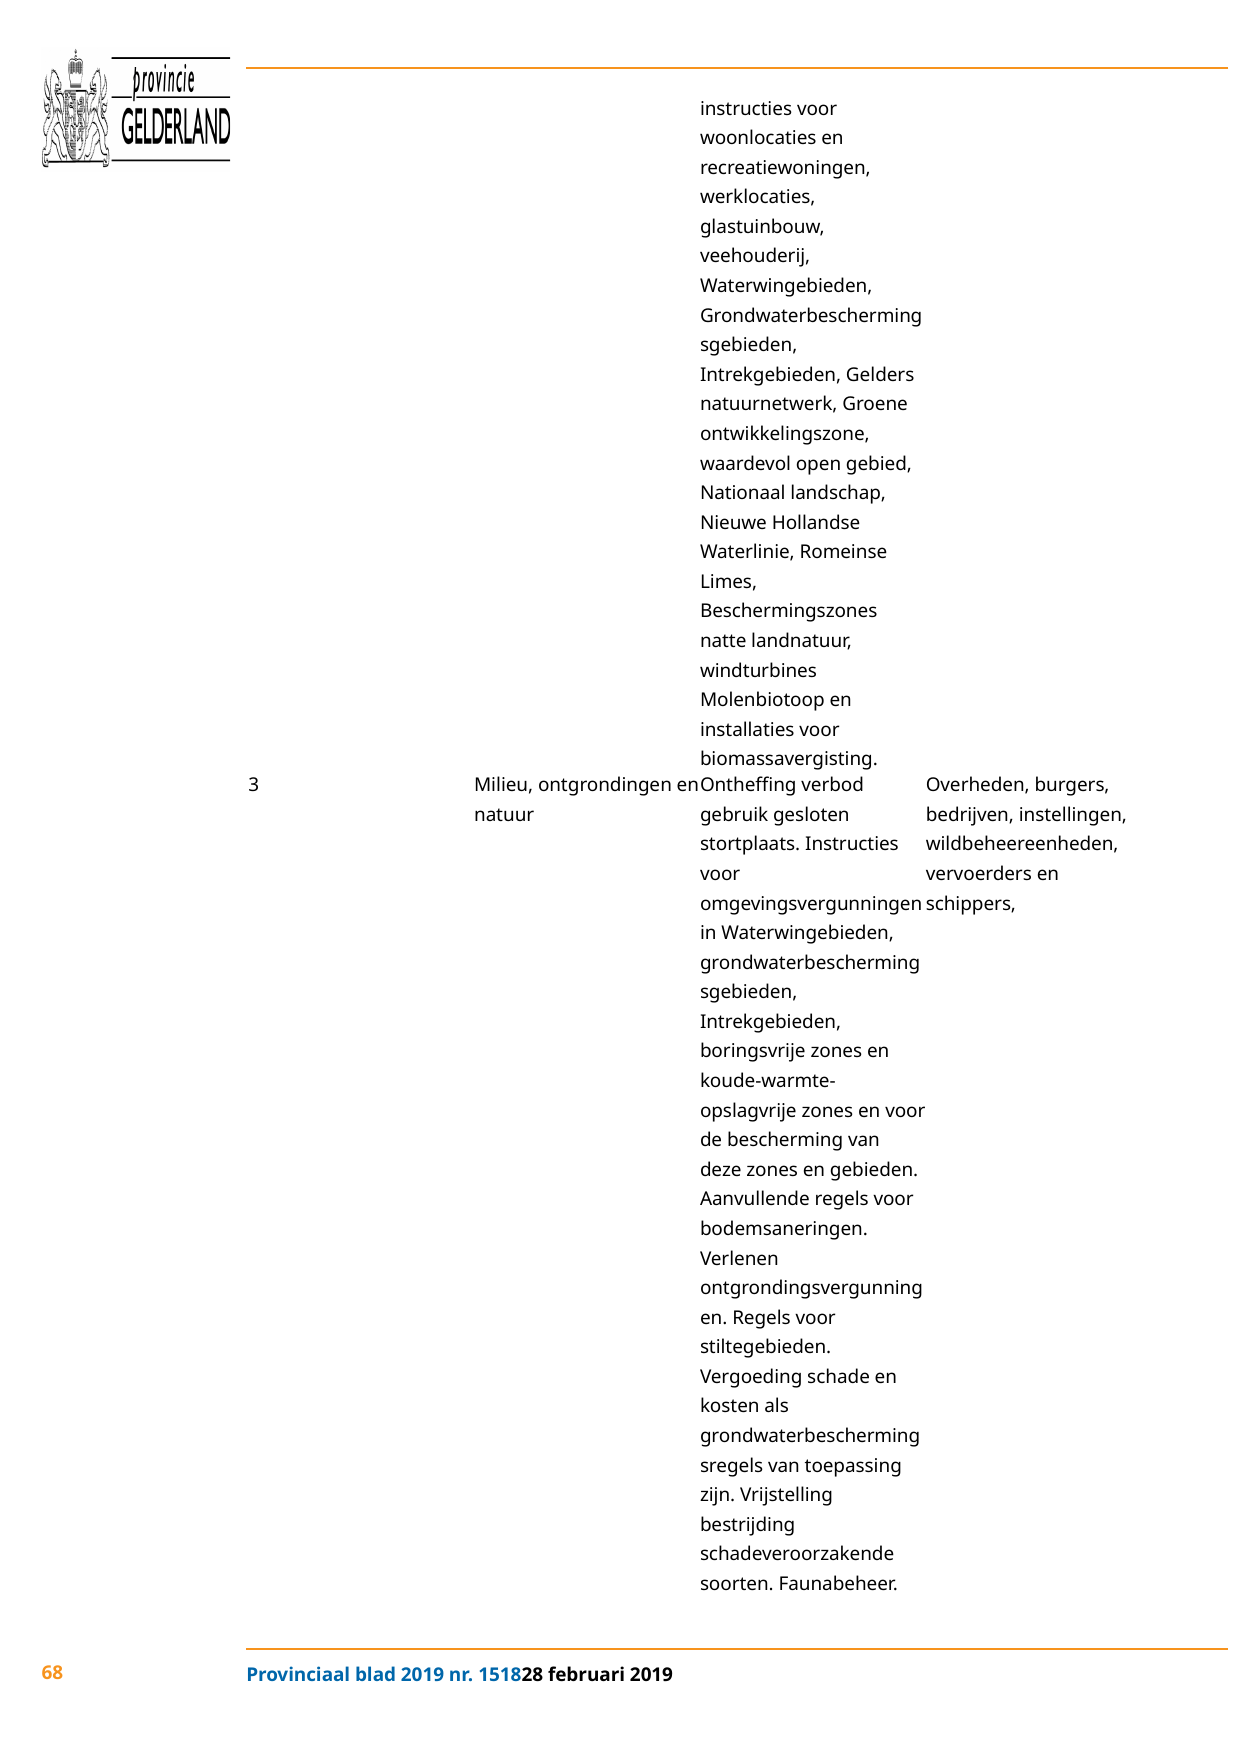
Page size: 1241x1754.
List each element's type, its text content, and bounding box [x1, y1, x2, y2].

table_cell Ontheffing verbod gebruik gesloten stortplaats. Instructies voor omgevingsvergunningen in Waterwingebieden, grondwaterbeschermingsgebieden, Intrekgebieden, boringsvrije zones en koude-warmte-opslagvrije zones en voor de bescherming van deze zones en gebieden. Aanvullende regels voor bodemsaneringen. Verlenen ontgrondingsvergunningen. Regels voor stiltegebieden. Vergoeding schade en kosten als grondwaterbeschermingsregels van toepassing zijn. Vrijstelling bestrijding schadeveroorzakende soorten. Faunabeheer. [700, 771, 926, 1596]
table_cell Overheden, burgers, bedrijven, instellingen, wildbeheereenheden, vervoerders en schippers, [926, 771, 1152, 1596]
table_cell [474, 95, 700, 771]
picture [41, 47, 231, 172]
table_cell instructies voor woonlocaties en recreatiewoningen, werklocaties, glastuinbouw, veehouderij, Waterwingebieden, Grondwaterbeschermingsgebieden, Intrekgebieden, Gelders natuurnetwerk, Groene ontwikkelingszone, waardevol open gebied, Nationaal landschap, Nieuwe Hollandse Waterlinie, Romeinse Limes, Beschermingszones natte landnatuur, windturbines Molenbiotoop en installaties voor biomassavergisting. [700, 95, 926, 771]
table_cell [248, 95, 474, 771]
table_cell Milieu, ontgrondingen en natuur [474, 771, 700, 1596]
table_cell [926, 95, 1152, 771]
table_cell 3 [248, 771, 474, 1596]
